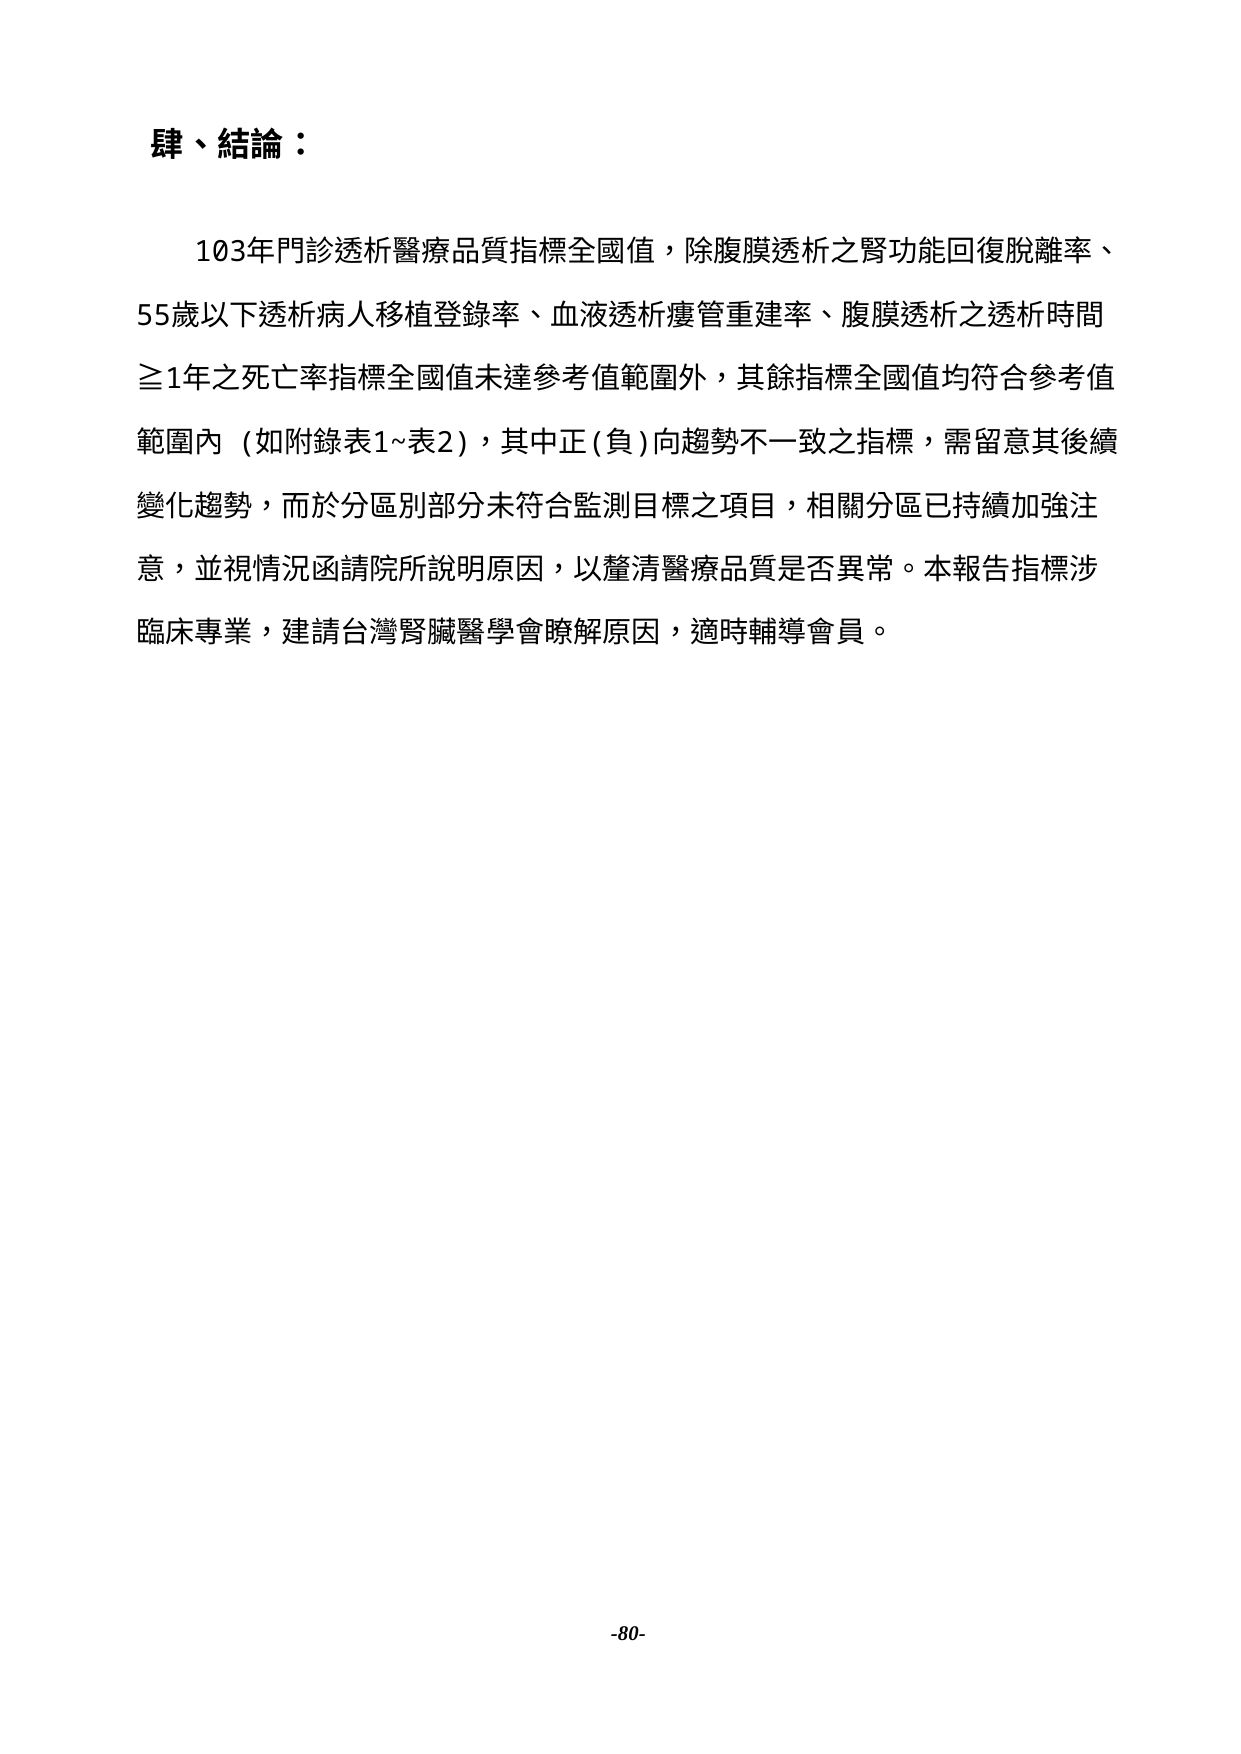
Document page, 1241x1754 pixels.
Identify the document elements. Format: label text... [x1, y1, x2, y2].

text 103年門診透析醫療品質指標全國值，除腹膜透析之腎功能回復脫離率、55歲以下透析病人移植登錄率、血液透析瘻管重建率、腹膜透析之透析時間≧1年之死亡率指標全國值未達參考值範圍外，其餘指標全國值均符合參考值範圍內 (如附錄表1~表2)，其中正(負)向趨勢不一致之指標，需留意其後續變化趨勢，而於分區別部分未符合監測目標之項目，相關分區已持續加強注意，並視情況函請院所說明原因，以釐清醫療品質是否異常。本報告指標涉臨床專業，建請台灣腎臟醫學會瞭解原因，適時輔導會員。 [136, 228, 1122, 651]
text 肆、結論： [151, 118, 1122, 166]
